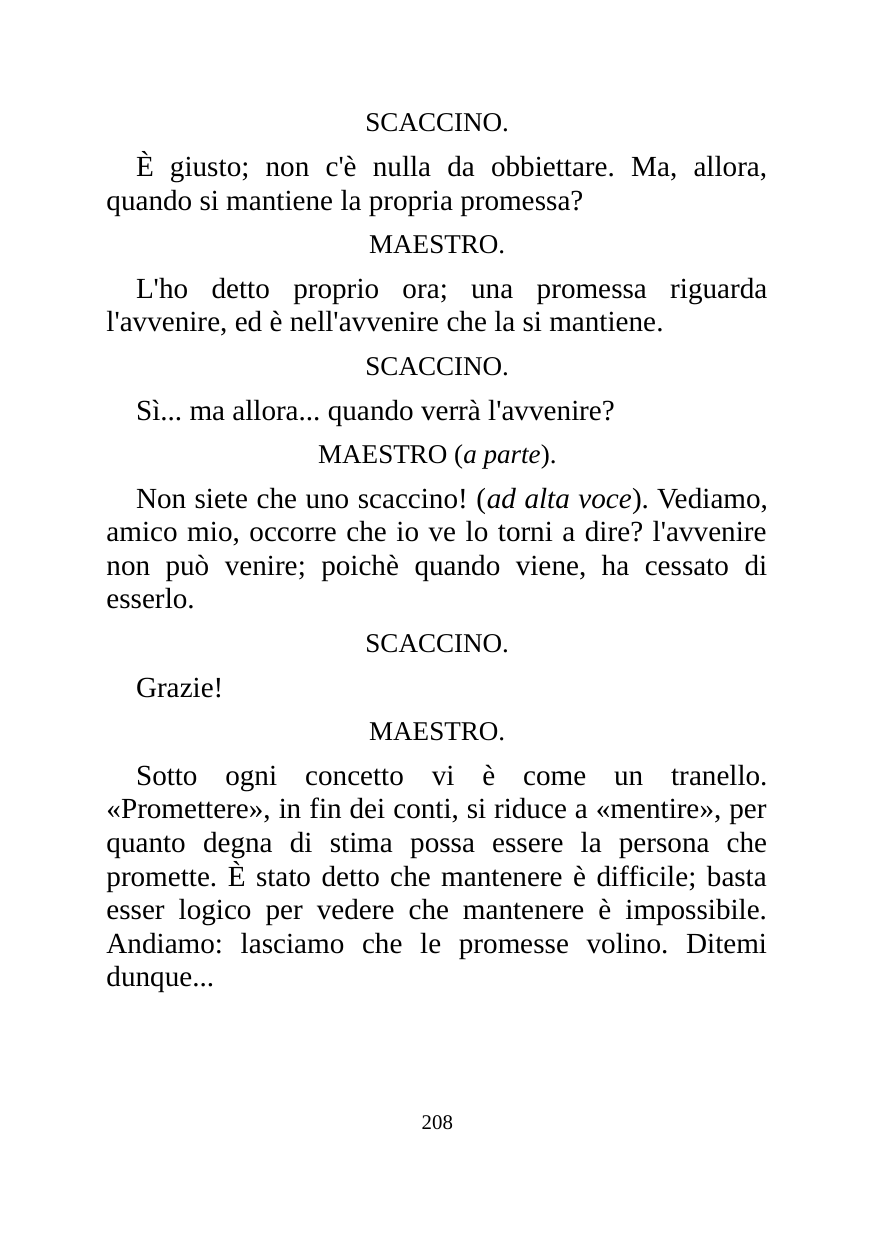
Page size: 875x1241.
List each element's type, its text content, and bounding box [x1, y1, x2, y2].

text Non siete che uno scaccino! (ad alta voce). Vediamo, amico mio, occorre che io ve lo torni a dire? l'avvenire non può venire; poichè quando viene, ha cessato di esserlo. [106, 481, 768, 615]
text MAESTRO. [106, 715, 768, 746]
text MAESTRO (a parte). [106, 438, 768, 469]
text È giusto; non c'è nulla da obbiettare. Ma, allora, quando si mantiene la propria promessa? [106, 149, 768, 216]
text MAESTRO. [106, 228, 768, 259]
text SCACCINO. [106, 350, 768, 381]
text Sì... ma allora... quando verrà l'avvenire? [106, 393, 768, 426]
text SCACCINO. [106, 106, 768, 137]
text SCACCINO. [106, 627, 768, 658]
text Grazie! [106, 670, 768, 703]
text L'ho detto proprio ora; una promessa riguarda l'avvenire, ed è nell'avvenire che la si mantiene. [106, 271, 768, 338]
text Sotto ogni concetto vi è come un tranello. «Promettere», in fin dei conti, si riduce a «mentire», per quanto degna di stima possa essere la persona che promette. È stato detto che mantenere è difficile; basta esser logico per vedere che mantenere è impossibile. Andiamo: lasciamo che le promesse volino. Ditemi dunque... [106, 758, 768, 993]
